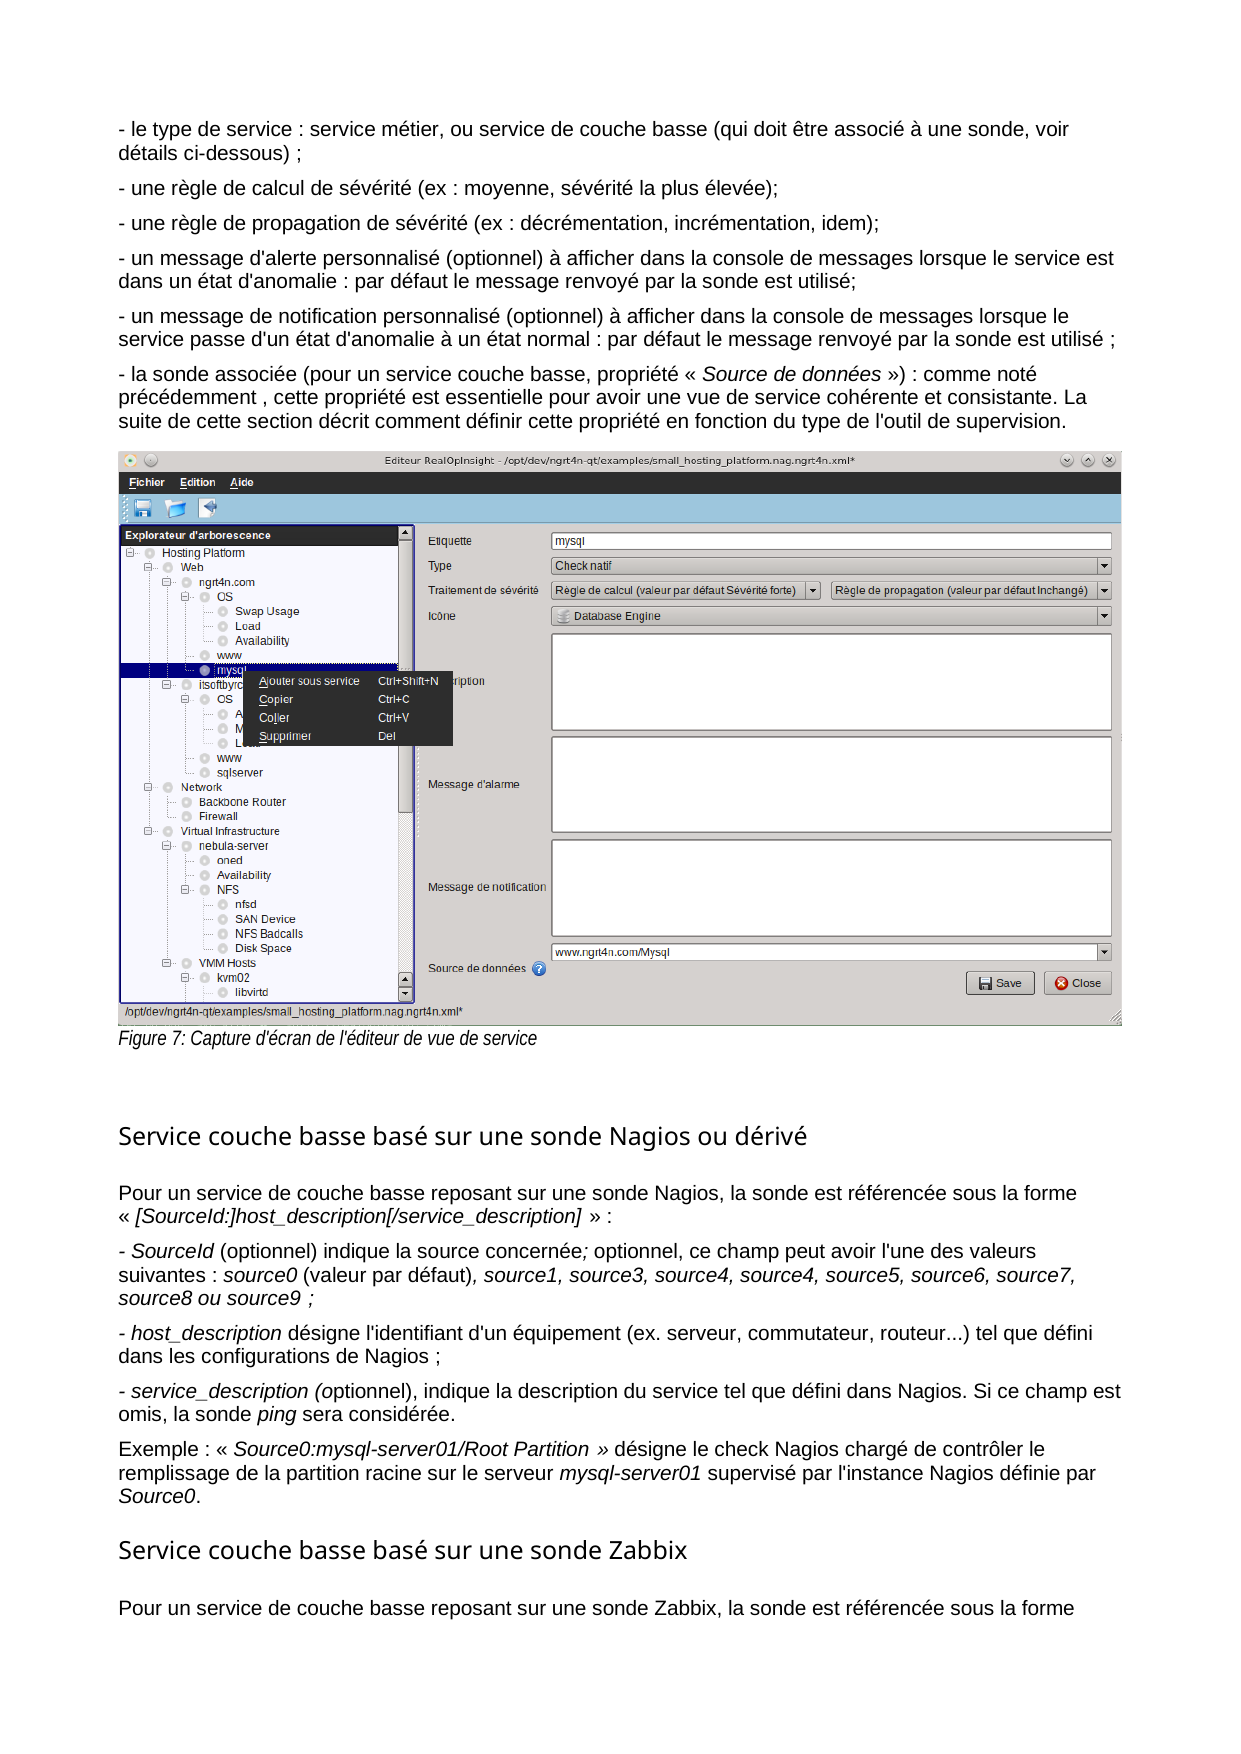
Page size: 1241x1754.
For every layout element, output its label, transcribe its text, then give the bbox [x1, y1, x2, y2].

text - le type de service : service métier, ou service de couche basse (qui doit être associé à une sonde, voir détails ci-dessous) ; [118, 118, 1122, 164]
text Pour un service de couche basse reposant sur une sonde Zabbix, la sonde est référencée sous la forme [118, 1596, 1122, 1619]
subtitle Service couche basse basé sur une sonde Nagios ou dérivé [118, 1118, 1122, 1152]
text - un message d'alerte personnalisé (optionnel) à afficher dans la console de messages lorsque le service est dans un état d'anomalie : par défaut le message renvoyé par la sonde est utilisé; [118, 246, 1122, 293]
text - un message de notification personnalisé (optionnel) à afficher dans la console de messages lorsque le service passe d'un état d'anomalie à un état normal : par défaut le message renvoyé par la sonde est utilisé ; [118, 304, 1122, 351]
subtitle Service couche basse basé sur une sonde Zabbix [118, 1533, 1122, 1567]
text - une règle de calcul de sévérité (ex : moyenne, sévérité la plus élevée); [118, 176, 1122, 199]
text - SourceId (optionnel) indique la source concernée; optionnel, ce champ peut avoir l'une des valeurs suivantes : source0 (valeur par défaut), source1, source3, source4, source4, source5, source6, source7, source8 ou source9 ; [118, 1240, 1122, 1310]
text - une règle de propagation de sévérité (ex : décrémentation, incrémentation, idem); [118, 211, 1122, 234]
text - la sonde associée (pour un service couche basse, propriété « Source de données ») : comme noté précédemment , cette propriété est essentielle pour avoir une vue de service cohérente et consistante. La suite de cette section décrit comment définir cette propriété en fonction du type de l'outil de supervision. [118, 363, 1122, 432]
text - service_description (optionnel), indique la description du service tel que défini dans Nagios. Si ce champ est omis, la sonde ping sera considérée. [118, 1380, 1122, 1426]
text Figure 7: Capture d'écran de l'éditeur de vue de service [118, 1026, 1122, 1050]
text Exemple : « Source0:mysql-server01/Root Partition » désigne le check Nagios chargé de contrôler le remplissage de la partition racine sur le serveur mysql-server01 supervisé par l'instance Nagios définie par Source0. [118, 1438, 1122, 1508]
text - host_description désigne l'identifiant d'un équipement (ex. serveur, commutateur, routeur...) tel que défini dans les configurations de Nagios ; [118, 1322, 1122, 1368]
picture [118, 451, 1122, 1026]
text Pour un service de couche basse reposant sur une sonde Nagios, la sonde est référencée sous la forme « [SourceId:]host_description[/service_description] » : [118, 1182, 1122, 1228]
